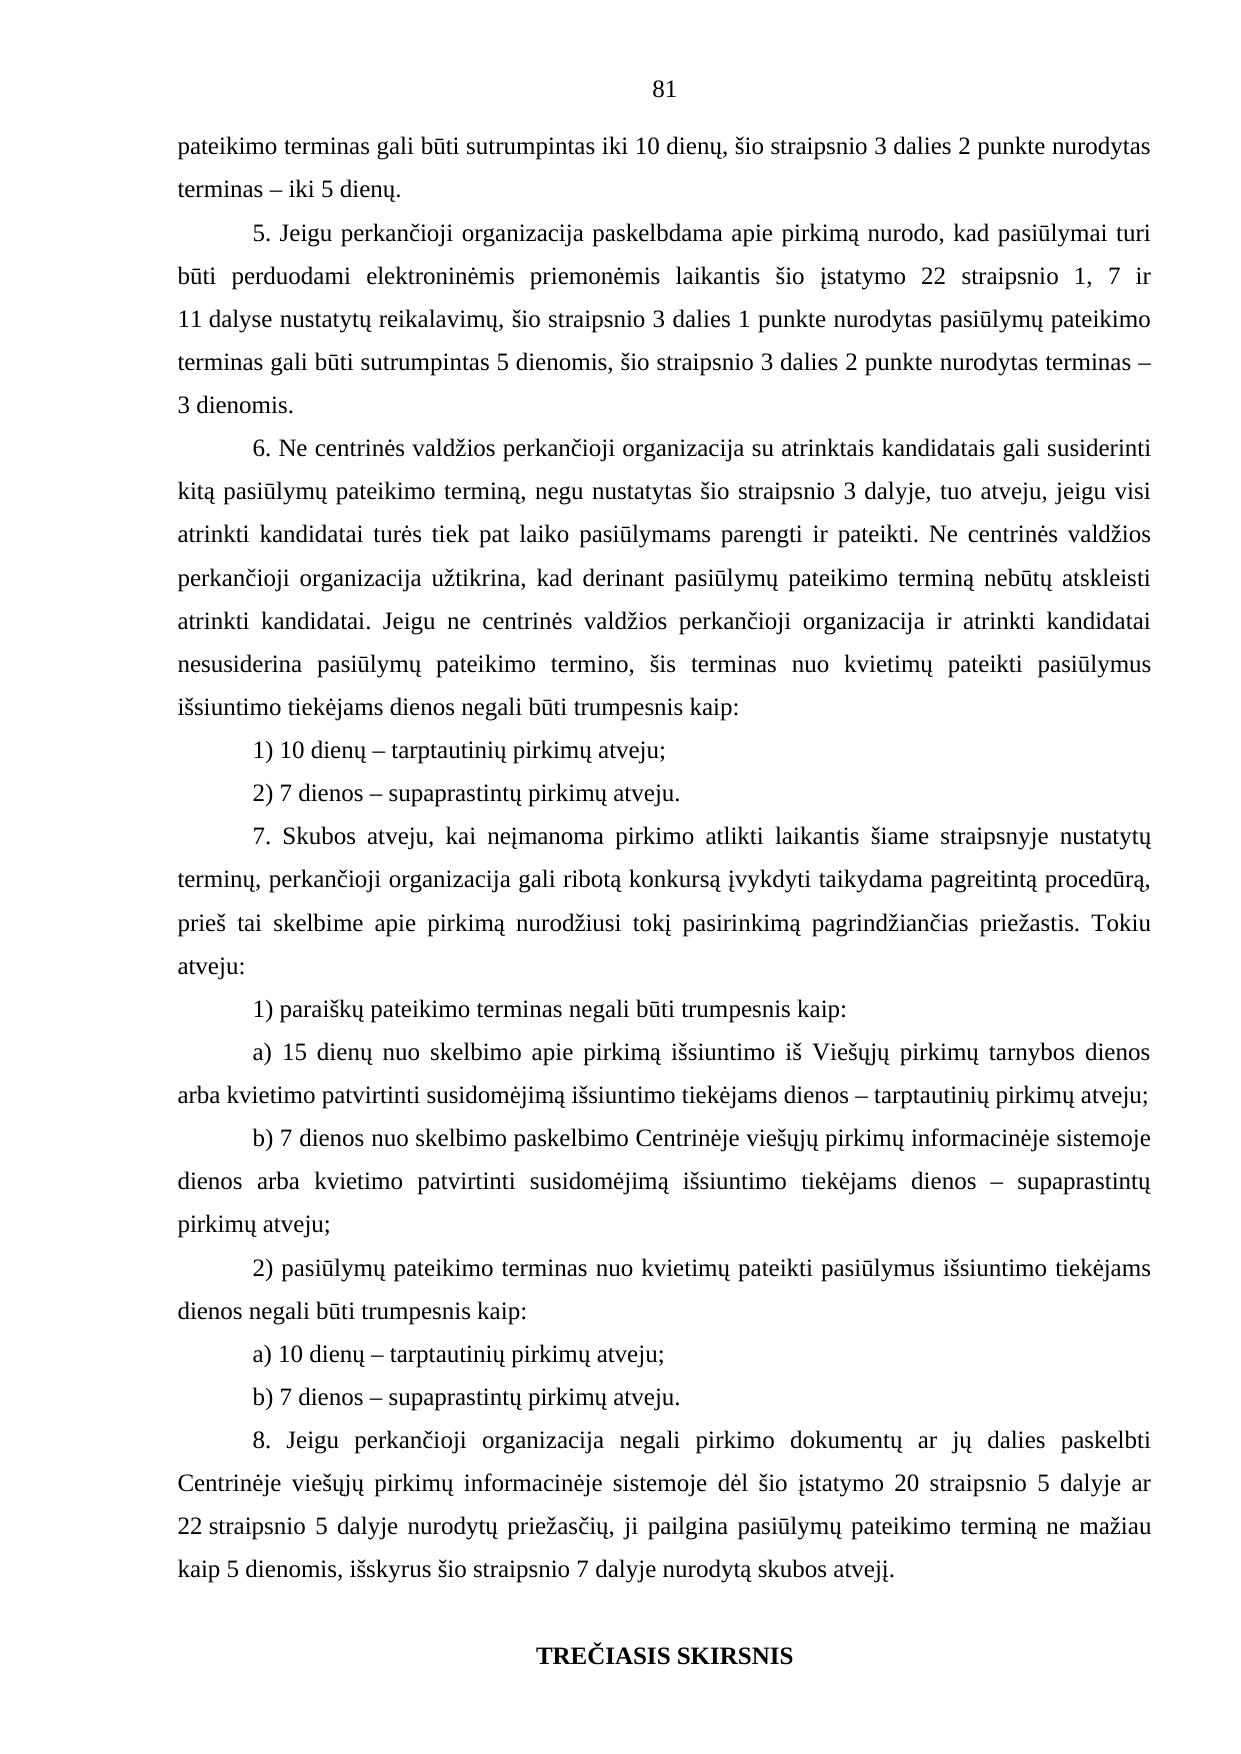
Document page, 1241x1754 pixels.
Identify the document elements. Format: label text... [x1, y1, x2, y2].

text 2) pasiūlymų pateikimo terminas nuo kvietimų pateikti pasiūlymus išsiuntimo tiekėjams dienos negali būti trumpesnis kaip: [177, 1253, 1152, 1324]
text 2) 7 dienos – supaprastintų pirkimų atveju. [177, 778, 1152, 807]
text 5. Jeigu perkančioji organizacija paskelbdama apie pirkimą nurodo, kad pasiūlymai turi būti perduodami elektroninėmis priemonėmis laikantis šio įstatymo 22 straipsnio 1, 7 ir 11 dalyse nustatytų reikalavimų, šio straipsnio 3 dalies 1 punkte nurodytas pasiūlymų pateikimo terminas gali būti sutrumpintas 5 dienomis, šio straipsnio 3 dalies 2 punkte nurodytas terminas – 3 dienomis. [177, 218, 1152, 419]
text 1) 10 dienų – tarptautinių pirkimų atveju; [177, 735, 1152, 764]
text a) 10 dienų – tarptautinių pirkimų atveju; [177, 1339, 1152, 1368]
text b) 7 dienos – supaprastintų pirkimų atveju. [177, 1382, 1152, 1411]
text a) 15 dienų nuo skelbimo apie pirkimą išsiuntimo iš Viešųjų pirkimų tarnybos dienos arba kvietimo patvirtinti susidomėjimą išsiuntimo tiekėjams dienos – tarptautinių pirkimų atveju; [177, 1037, 1152, 1109]
text pateikimo terminas gali būti sutrumpintas iki 10 dienų, šio straipsnio 3 dalies 2 punkte nurodytas terminas – iki 5 dienų. [177, 131, 1152, 203]
text 1) paraiškų pateikimo terminas negali būti trumpesnis kaip: [177, 994, 1152, 1023]
text 6. Ne centrinės valdžios perkančioji organizacija su atrinktais kandidatais gali susiderinti kitą pasiūlymų pateikimo terminą, negu nustatytas šio straipsnio 3 dalyje, tuo atveju, jeigu visi atrinkti kandidatai turės tiek pat laiko pasiūlymams parengti ir pateikti. Ne centrinės valdžios perkančioji organizacija užtikrina, kad derinant pasiūlymų pateikimo terminą nebūtų atskleisti atrinkti kandidatai. Jeigu ne centrinės valdžios perkančioji organizacija ir atrinkti kandidatai nesusiderina pasiūlymų pateikimo termino, šis terminas nuo kvietimų pateikti pasiūlymus išsiuntimo tiekėjams dienos negali būti trumpesnis kaip: [177, 433, 1152, 721]
text b) 7 dienos nuo skelbimo paskelbimo Centrinėje viešųjų pirkimų informacinėje sistemoje dienos arba kvietimo patvirtinti susidomėjimą išsiuntimo tiekėjams dienos – supaprastintų pirkimų atveju; [177, 1123, 1152, 1238]
text 7. Skubos atveju, kai neįmanoma pirkimo atlikti laikantis šiame straipsnyje nustatytų terminų, perkančioji organizacija gali ribotą konkursą įvykdyti taikydama pagreitintą procedūrą, prieš tai skelbime apie pirkimą nurodžiusi tokį pasirinkimą pagrindžiančias priežastis. Tokiu atveju: [177, 821, 1152, 979]
text TREČIASIS SKIRSNIS [177, 1641, 1152, 1669]
text 8. Jeigu perkančioji organizacija negali pirkimo dokumentų ar jų dalies paskelbti Centrinėje viešųjų pirkimų informacinėje sistemoje dėl šio įstatymo 20 straipsnio 5 dalyje ar 22 straipsnio 5 dalyje nurodytų priežasčių, ji pailgina pasiūlymų pateikimo terminą ne mažiau kaip 5 dienomis, išskyrus šio straipsnio 7 dalyje nurodytą skubos atvejį. [177, 1425, 1152, 1583]
